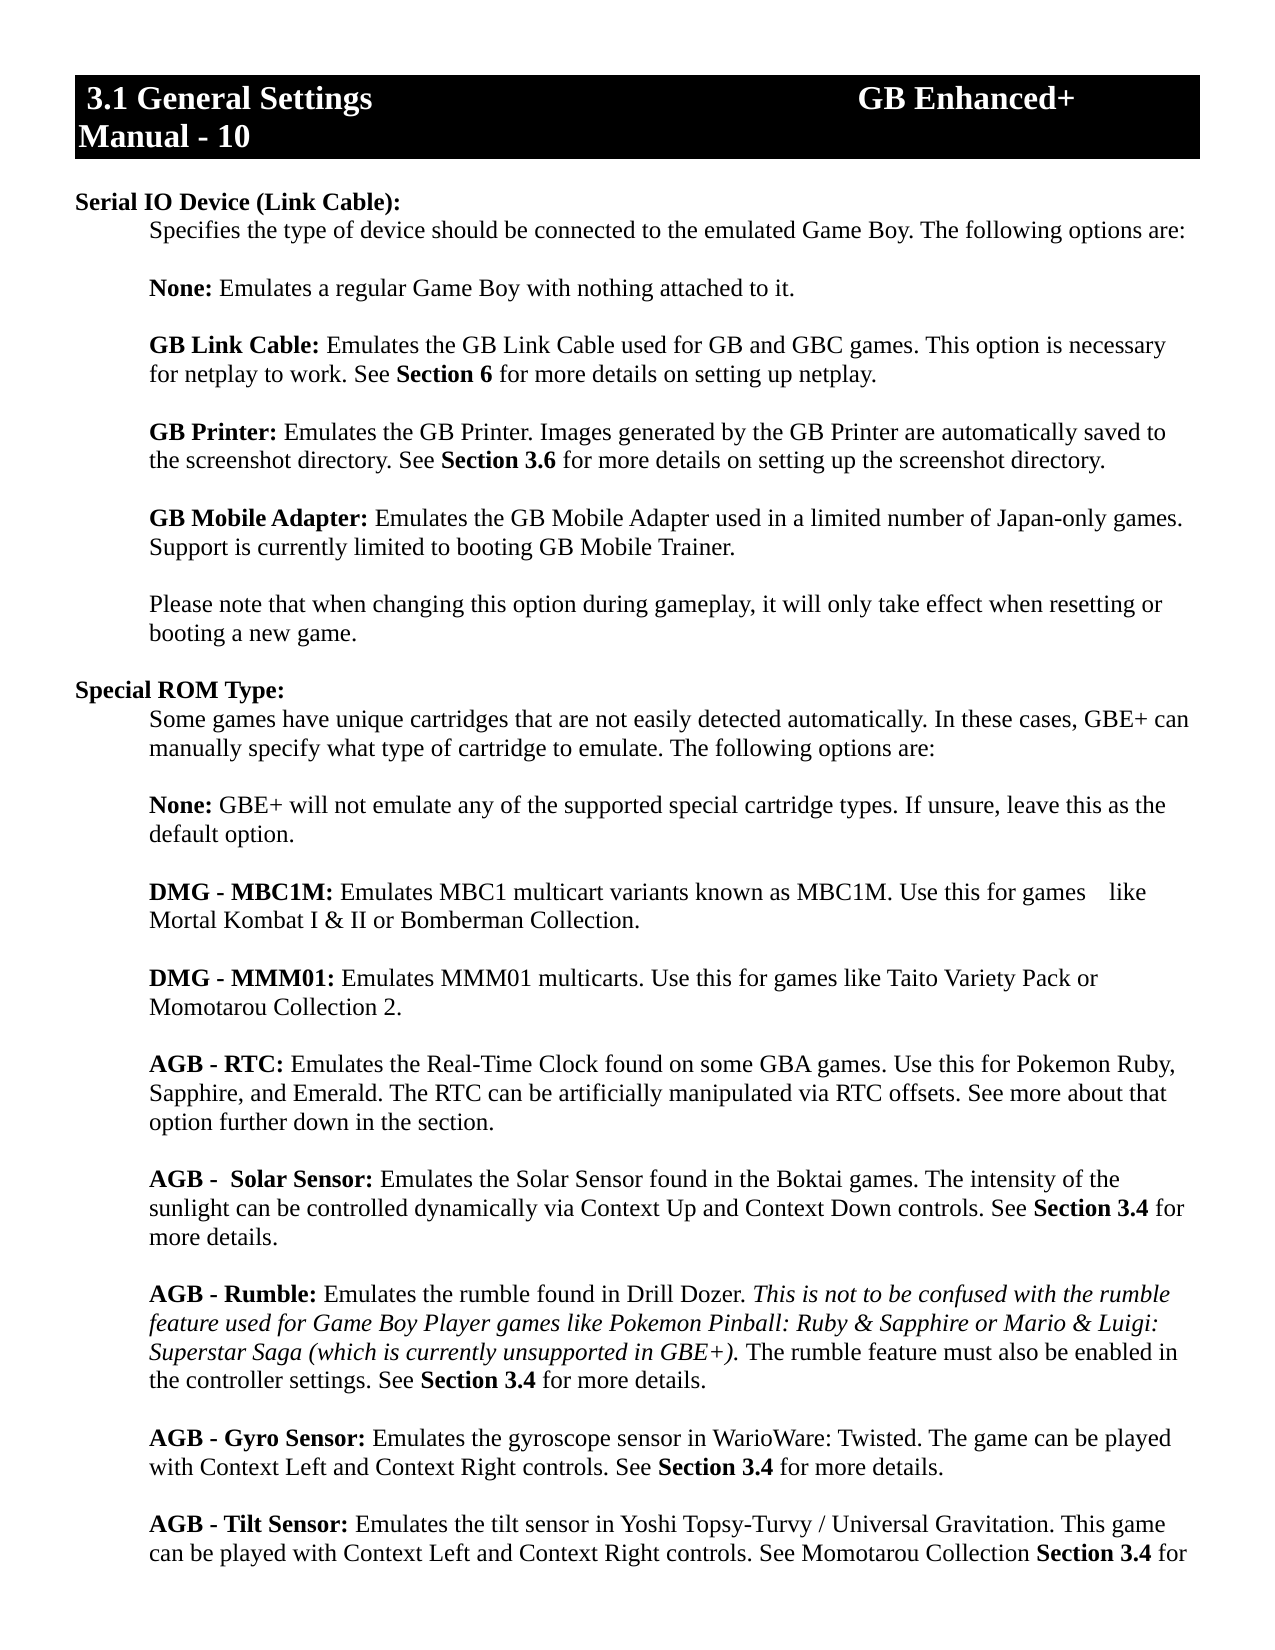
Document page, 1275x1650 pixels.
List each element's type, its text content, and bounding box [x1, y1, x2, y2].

text GB Printer: Emulates the GB Printer. Images generated by the GB Printer are automatically saved to the screenshot directory. See Section 3.6 for more details on setting up the screenshot directory. [75, 417, 1200, 474]
text AGB - Solar Sensor: Emulates the Solar Sensor found in the Boktai games. The intensity of the sunlight can be controlled dynamically via Context Up and Context Down controls. See Section 3.4 for more details. [75, 1164, 1200, 1250]
text None: Emulates a regular Game Boy with nothing attached to it. [75, 273, 1200, 302]
text DMG - MMM01: Emulates MMM01 multicarts. Use this for games like Taito Variety Pack or Momotarou Collection 2. [75, 963, 1200, 1020]
text 3.1 General Settings GB Enhanced+ Manual - 10 [75, 75, 1200, 158]
text AGB - Rumble: Emulates the rumble found in Drill Dozer. This is not to be confused with the rumble feature used for Game Boy Player games like Pokemon Pinball: Ruby & Sapphire or Mario & Luigi: Superstar Saga (which is currently unsupported in GBE+). The rumble feature must also be enabled in the controller settings. See Section 3.4 for more details. [75, 1279, 1200, 1394]
text None: GBE+ will not emulate any of the supported special cartridge types. If unsure, leave this as the default option. [75, 790, 1200, 848]
text Please note that when changing this option during gameplay, it will only take effect when resetting or booting a new game. [75, 589, 1200, 647]
text GB Mobile Adapter: Emulates the GB Mobile Adapter used in a limited number of Japan-only games. Support is currently limited to booting GB Mobile Trainer. [75, 503, 1200, 560]
text Some games have unique cartridges that are not easily detected automatically. In these cases, GBE+ can manually specify what type of cartridge to emulate. The following options are: [75, 704, 1200, 762]
text GB Link Cable: Emulates the GB Link Cable used for GB and GBC games. This option is necessary for netplay to work. See Section 6 for more details on setting up netplay. [75, 330, 1200, 388]
text Special ROM Type: [75, 675, 1200, 704]
text Specifies the type of device should be connected to the emulated Game Boy. The following options are: [75, 215, 1200, 244]
text DMG - MBC1M: Emulates MBC1 multicart variants known as MBC1M. Use this for games like Mortal Kombat I & II or Bomberman Collection. [75, 877, 1200, 934]
text AGB - Tilt Sensor: Emulates the tilt sensor in Yoshi Topsy-Turvy / Universal Gravitation. This game can be played with Context Left and Context Right controls. See Momotarou Collection Section 3.4 for [75, 1509, 1200, 1567]
text AGB - RTC: Emulates the Real-Time Clock found on some GBA games. Use this for Pokemon Ruby, Sapphire, and Emerald. The RTC can be artificially manipulated via RTC offsets. See more about that option further down in the section. [75, 1049, 1200, 1135]
text AGB - Gyro Sensor: Emulates the gyroscope sensor in WarioWare: Twisted. The game can be played with Context Left and Context Right controls. See Section 3.4 for more details. [75, 1423, 1200, 1480]
text Serial IO Device (Link Cable): [75, 187, 1200, 215]
